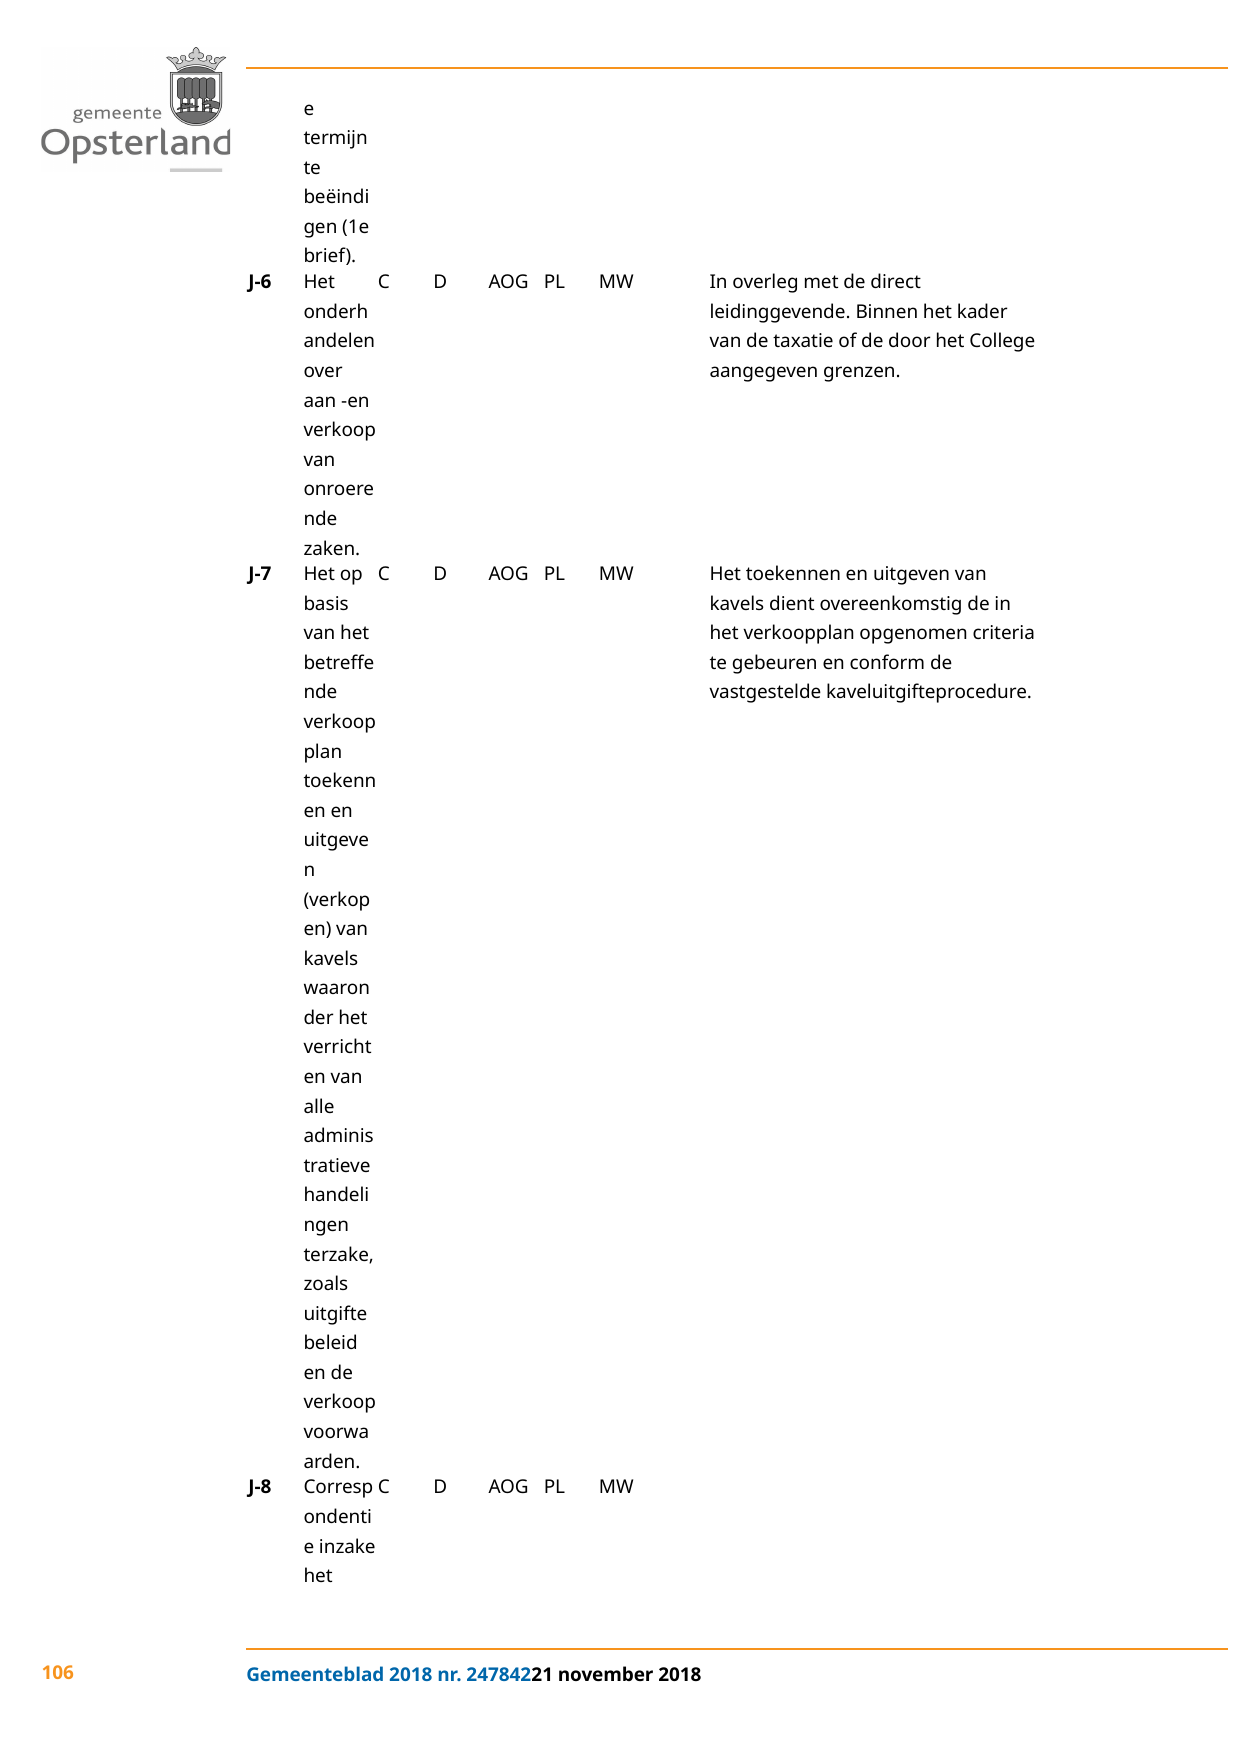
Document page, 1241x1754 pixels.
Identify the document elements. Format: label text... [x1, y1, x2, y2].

table_cell [709, 1474, 1041, 1588]
table_cell Het op basis van het betreffende verkoopplan toekennen en uitgeven (verkopen) van kavels waaronder het verrichten van alle administratieve handelingen terzake, zoals uitgiftebeleid en de verkoopvoorwaarden. [303, 560, 378, 1474]
table_cell [654, 560, 709, 1474]
table_cell J-6 [248, 269, 303, 560]
table_cell [599, 95, 654, 268]
table_cell PL [544, 1474, 599, 1588]
table_cell Correspondentie inzake het [303, 1474, 378, 1588]
table_cell Het toekennen en uitgeven van kavels dient overeenkomstig de in het verkoopplan opgenomen criteria te gebeuren en conform de vastgestelde kaveluitgifteprocedure. [709, 560, 1041, 1474]
table_cell J-8 [248, 1474, 303, 1588]
table_cell PL [544, 269, 599, 560]
table_cell [433, 95, 488, 268]
table_cell e termijn te beëindigen (1e brief). [303, 95, 378, 268]
table_cell [654, 269, 709, 560]
table_cell C [378, 1474, 433, 1588]
table_cell MW [599, 269, 654, 560]
table_cell D [433, 1474, 488, 1588]
table_cell Het onderhandelen over aan -en verkoop van onroerende zaken. [303, 269, 378, 560]
table_cell [654, 95, 709, 268]
table_cell [1041, 560, 1152, 1474]
table_cell D [433, 269, 488, 560]
table_cell J-7 [248, 560, 303, 1474]
table_cell [1041, 269, 1152, 560]
table_cell In overleg met de direct leidinggevende. Binnen het kader van de taxatie of de door het College aangegeven grenzen. [709, 269, 1041, 560]
table_cell AOG [488, 560, 543, 1474]
table_cell [654, 1474, 709, 1588]
table_cell AOG [488, 269, 543, 560]
table_cell PL [544, 560, 599, 1474]
table_cell [248, 95, 303, 268]
table_cell MW [599, 1474, 654, 1588]
table_cell MW [599, 560, 654, 1474]
table_cell AOG [488, 1474, 543, 1588]
table_cell [544, 95, 599, 268]
table_cell [488, 95, 543, 268]
picture [41, 47, 231, 172]
table_cell C [378, 560, 433, 1474]
table_cell [709, 95, 875, 268]
table_cell [378, 95, 433, 268]
table_cell D [433, 560, 488, 1474]
table_cell [1041, 1474, 1152, 1588]
table_cell C [378, 269, 433, 560]
